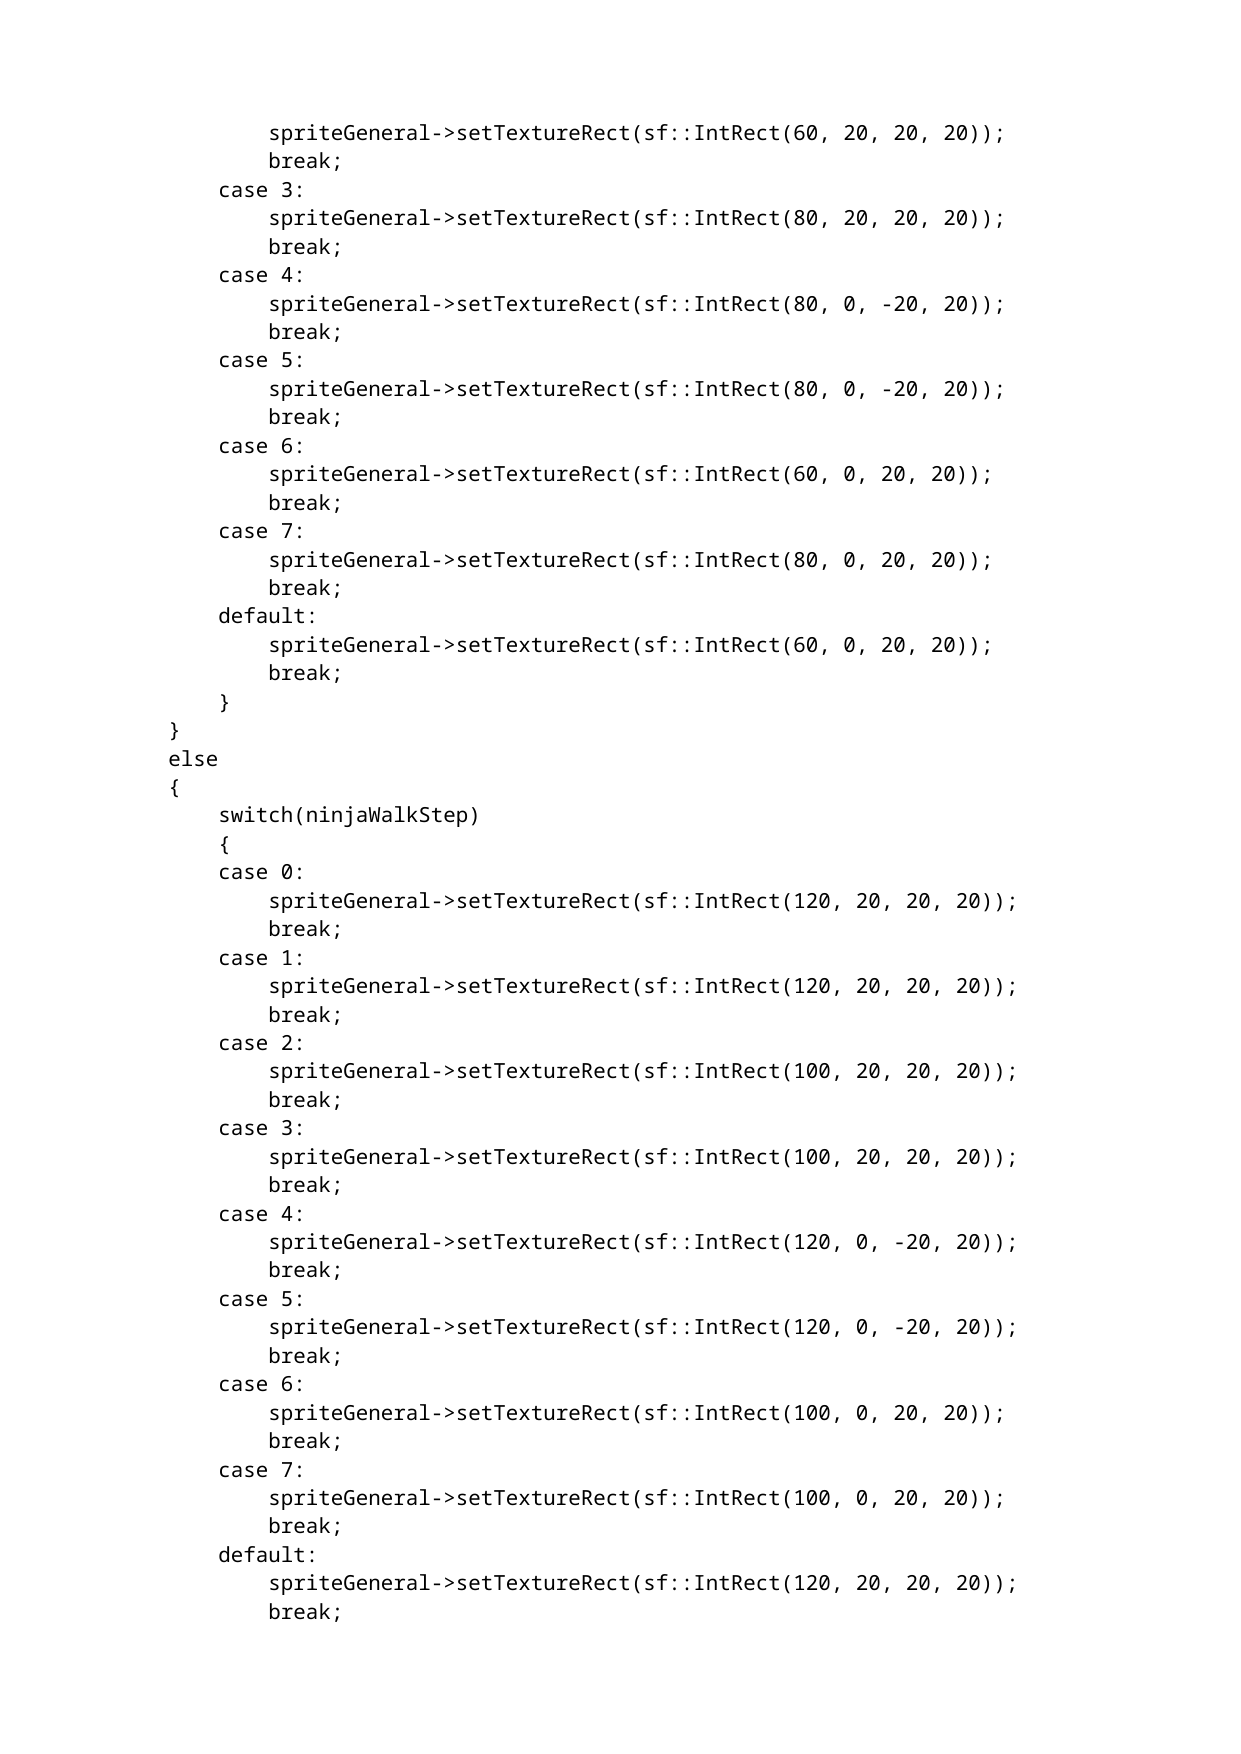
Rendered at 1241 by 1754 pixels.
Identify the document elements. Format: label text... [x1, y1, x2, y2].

text case 7: [118, 516, 1122, 545]
text default: [118, 1540, 1122, 1568]
text break; [118, 658, 1122, 687]
text { [118, 772, 1122, 801]
text break; [118, 1000, 1122, 1028]
text spriteGeneral->setTextureRect(sf::IntRect(80, 0, -20, 20)); [118, 374, 1122, 402]
text spriteGeneral->setTextureRect(sf::IntRect(100, 20, 20, 20)); [118, 1057, 1122, 1085]
text break; [118, 1341, 1122, 1369]
text break; [118, 573, 1122, 602]
text spriteGeneral->setTextureRect(sf::IntRect(100, 0, 20, 20)); [118, 1483, 1122, 1512]
text } [118, 687, 1122, 715]
text case 3: [118, 1113, 1122, 1142]
text break; [118, 232, 1122, 260]
text } [118, 715, 1122, 744]
text case 7: [118, 1455, 1122, 1483]
text spriteGeneral->setTextureRect(sf::IntRect(120, 0, -20, 20)); [118, 1312, 1122, 1341]
text spriteGeneral->setTextureRect(sf::IntRect(80, 0, -20, 20)); [118, 289, 1122, 317]
text break; [118, 1170, 1122, 1199]
text case 6: [118, 1369, 1122, 1398]
text break; [118, 402, 1122, 431]
text spriteGeneral->setTextureRect(sf::IntRect(120, 20, 20, 20)); [118, 971, 1122, 1000]
text break; [118, 488, 1122, 516]
text spriteGeneral->setTextureRect(sf::IntRect(60, 0, 20, 20)); [118, 459, 1122, 488]
text spriteGeneral->setTextureRect(sf::IntRect(80, 20, 20, 20)); [118, 203, 1122, 232]
text break; [118, 317, 1122, 346]
text spriteGeneral->setTextureRect(sf::IntRect(120, 20, 20, 20)); [118, 886, 1122, 914]
text spriteGeneral->setTextureRect(sf::IntRect(120, 0, -20, 20)); [118, 1227, 1122, 1256]
text break; [118, 1512, 1122, 1540]
text break; [118, 1597, 1122, 1625]
text break; [118, 1426, 1122, 1455]
text case 4: [118, 260, 1122, 289]
text break; [118, 914, 1122, 943]
text spriteGeneral->setTextureRect(sf::IntRect(60, 0, 20, 20)); [118, 630, 1122, 658]
text case 1: [118, 943, 1122, 971]
text case 2: [118, 1028, 1122, 1057]
text case 0: [118, 857, 1122, 886]
text spriteGeneral->setTextureRect(sf::IntRect(100, 20, 20, 20)); [118, 1142, 1122, 1170]
text switch(ninjaWalkStep) [118, 801, 1122, 829]
text else [118, 744, 1122, 772]
text spriteGeneral->setTextureRect(sf::IntRect(120, 20, 20, 20)); [118, 1568, 1122, 1597]
text case 6: [118, 431, 1122, 459]
text break; [118, 147, 1122, 175]
text default: [118, 602, 1122, 630]
text spriteGeneral->setTextureRect(sf::IntRect(100, 0, 20, 20)); [118, 1398, 1122, 1426]
text case 5: [118, 1284, 1122, 1312]
text case 5: [118, 346, 1122, 374]
text break; [118, 1256, 1122, 1284]
text spriteGeneral->setTextureRect(sf::IntRect(60, 20, 20, 20)); [118, 118, 1122, 147]
text case 4: [118, 1199, 1122, 1227]
text { [118, 829, 1122, 857]
text case 3: [118, 175, 1122, 203]
text spriteGeneral->setTextureRect(sf::IntRect(80, 0, 20, 20)); [118, 545, 1122, 573]
text break; [118, 1085, 1122, 1113]
